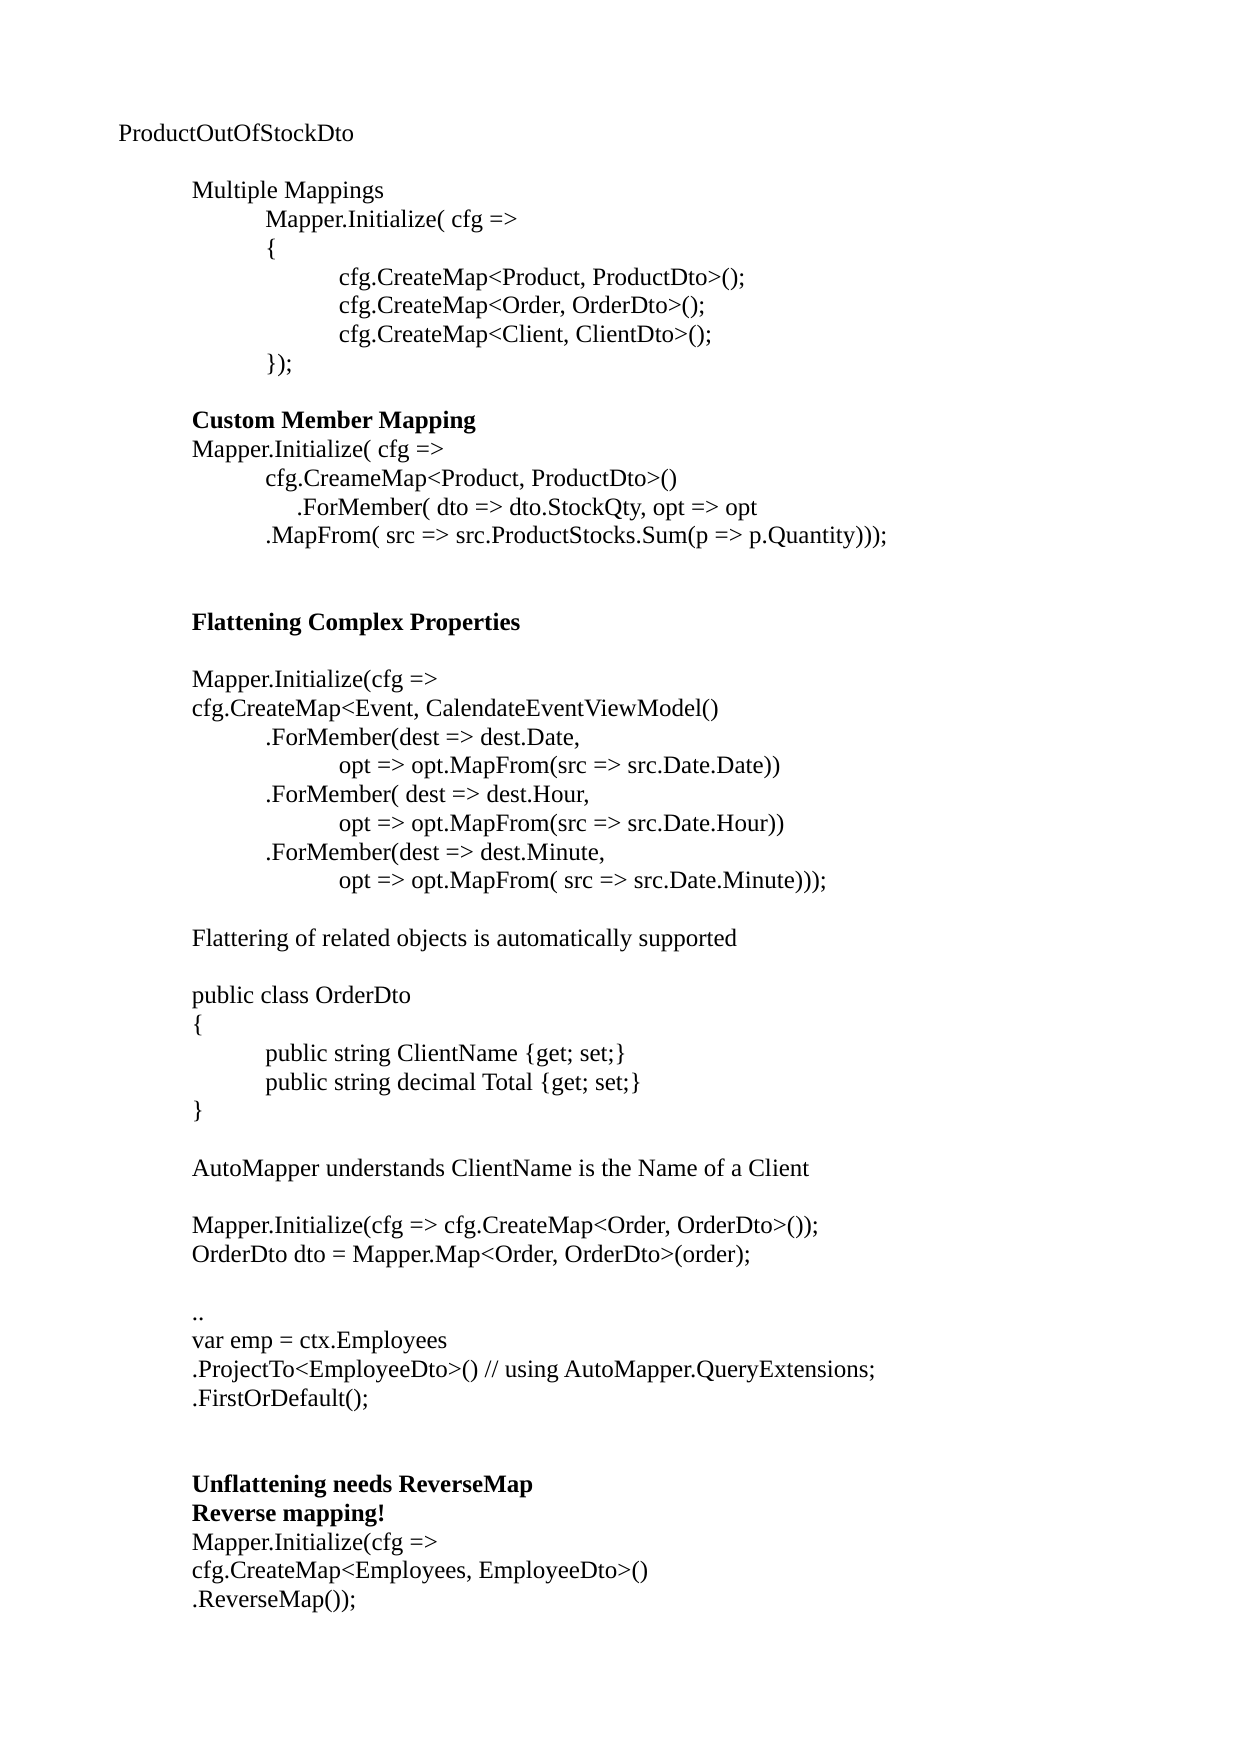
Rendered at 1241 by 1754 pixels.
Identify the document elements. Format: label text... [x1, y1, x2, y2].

text Mapper.Initialize(cfg => [118, 664, 1122, 693]
text } [118, 1096, 1122, 1124]
text cfg.CreateMap<Client, ClientDto>(); [118, 319, 1122, 348]
text Unflattening needs ReverseMap [118, 1469, 1122, 1498]
text cfg.CreateMap<Order, OrderDto>(); [118, 291, 1122, 319]
text Flattening Complex Properties [118, 607, 1122, 636]
text .ReverseMap()); [118, 1584, 1122, 1613]
text Reverse mapping! [118, 1498, 1122, 1527]
text opt => opt.MapFrom(src => src.Date.Date)) [118, 751, 1122, 779]
text opt => opt.MapFrom(src => src.Date.Hour)) [118, 808, 1122, 837]
text { [118, 233, 1122, 262]
text .. [118, 1297, 1122, 1326]
text { [118, 1009, 1122, 1038]
text cfg.CreameMap<Product, ProductDto>() [118, 463, 1122, 492]
text cfg.CreateMap<Event, CalendateEventViewModel() [118, 693, 1122, 722]
text .ForMember(dest => dest.Date, [118, 722, 1122, 751]
text .ForMember(dest => dest.Minute, [118, 837, 1122, 866]
text .ForMember( dest => dest.Hour, [118, 779, 1122, 808]
text public string decimal Total {get; set;} [118, 1067, 1122, 1096]
text Multiple Mappings [118, 176, 1122, 204]
text cfg.CreateMap<Employees, EmployeeDto>() [118, 1556, 1122, 1584]
text .FirstOrDefault(); [118, 1383, 1122, 1412]
text Mapper.Initialize(cfg => [118, 1527, 1122, 1556]
text public class OrderDto [118, 981, 1122, 1009]
text cfg.CreateMap<Product, ProductDto>(); [118, 262, 1122, 291]
text AutoMapper understands ClientName is the Name of a Client [118, 1153, 1122, 1182]
text .ProjectTo<EmployeeDto>() // using AutoMapper.QueryExtensions; [118, 1354, 1122, 1383]
text Mapper.Initialize( cfg => [118, 434, 1122, 463]
text public string ClientName {get; set;} [118, 1038, 1122, 1067]
text Mapper.Initialize( cfg => [118, 204, 1122, 233]
text opt => opt.MapFrom( src => src.Date.Minute))); [118, 866, 1122, 894]
text var emp = ctx.Employees [118, 1326, 1122, 1354]
text Mapper.Initialize(cfg => cfg.CreateMap<Order, OrderDto>()); [118, 1211, 1122, 1239]
text Custom Member Mapping [118, 406, 1122, 434]
text .ForMember( dto => dto.StockQty, opt => opt [118, 492, 1122, 521]
text OrderDto dto = Mapper.Map<Order, OrderDto>(order); [118, 1239, 1122, 1268]
text }); [118, 348, 1122, 377]
text .MapFrom( src => src.ProductStocks.Sum(p => p.Quantity))); [118, 521, 1122, 549]
text ProductOutOfStockDto [118, 118, 1122, 147]
text Flattering of related objects is automatically supported [118, 923, 1122, 952]
